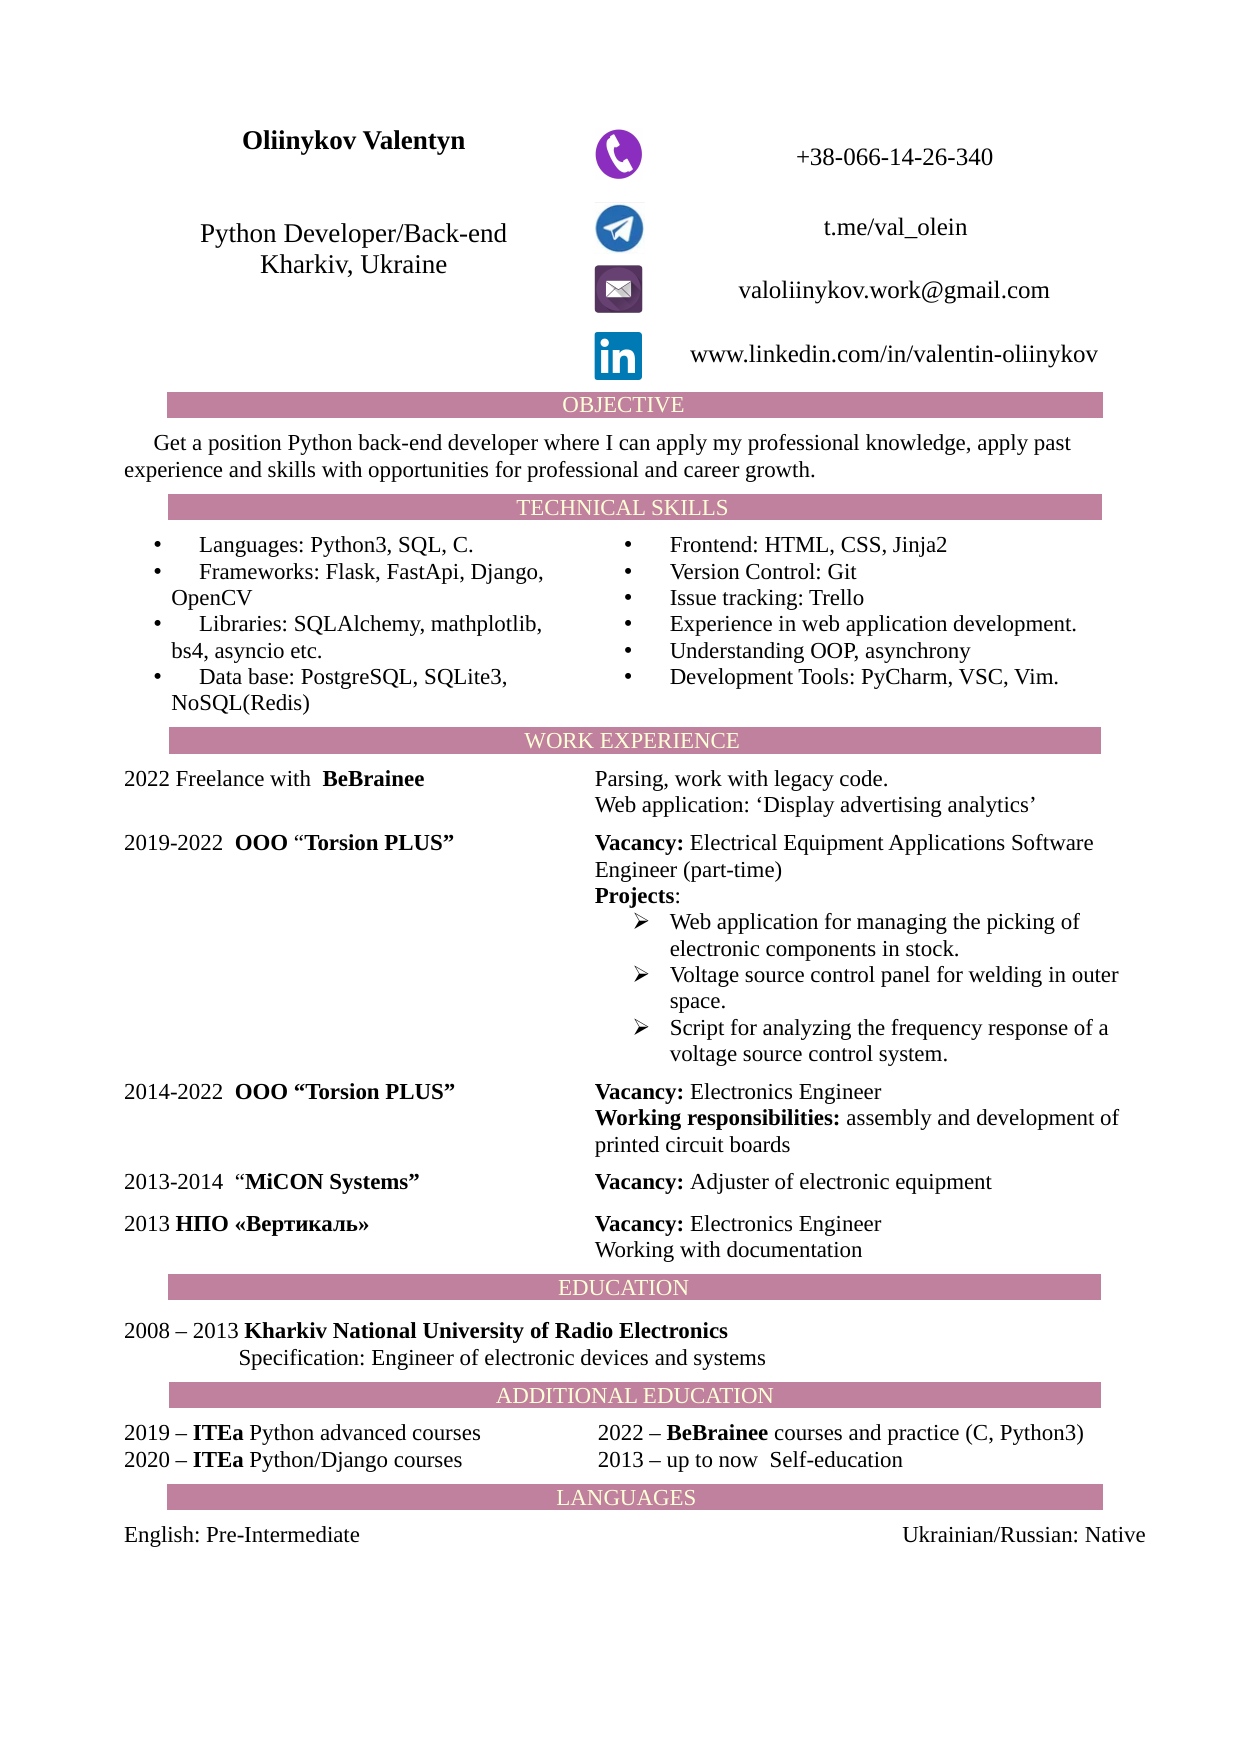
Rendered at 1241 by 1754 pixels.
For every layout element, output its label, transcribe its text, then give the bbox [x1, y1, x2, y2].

table_cell Vacancy: Electrical Equipment Applications Software Engineer (part-time) Projects: Web application for managing the picking of electronic components in stock. Voltage source control panel for welding in outer space. Script for analyzing the frequency response of a voltage source control system. [589, 824, 1152, 1072]
table_header +38-066-14-26-340 [589, 118, 1152, 194]
table_cell ADDITIONAL EDUCATION [118, 1376, 1152, 1414]
picture [594, 128, 643, 180]
table_cell 2013 НПО «Вертикаль» [118, 1204, 589, 1268]
table_cell 2022 – BeBrainee courses and practice (C, Python3) 2013 – up to now Self-education [592, 1414, 1152, 1478]
table_cell Ukrainian/Russian: Native [592, 1516, 1152, 1554]
table_cell English: Pre-Intermediate [118, 1516, 592, 1554]
table_cell Vacancy: Electronics Engineer Working with documentation [589, 1204, 1152, 1268]
table_cell t.me/val_olein [589, 194, 1152, 258]
table_cell Languages: Python3, SQL, C. Frameworks: Flask, FastApi, Django, OpenCV Libraries: SQLAlchemy, mathplotlib, bs4, asyncio etc. Data base: PostgreSQL, SQLite3, NoSQL(Redis) [118, 526, 589, 722]
table_cell Parsing, work with legacy code. Web application: ‘Display advertising analytics’ [589, 759, 1152, 823]
table_cell valoliinykov.work@gmail.com [589, 258, 1152, 322]
table_cell 2019 – ITEa Python advanced courses 2020 – ITEa Python/Django courses [118, 1414, 592, 1478]
table_header Oliinykov Valentyn Python Developer/Back-end Kharkiv, Ukraine [118, 118, 589, 386]
table_cell Vacancy: Electronics Engineer Working responsibilities: assembly and development of printed circuit boards [589, 1072, 1152, 1163]
table_cell 2019-2022 OOO “Torsion PLUS” [118, 824, 589, 1072]
picture [613, 350, 634, 372]
picture [602, 351, 608, 372]
table_cell OBJECTIVE [118, 386, 1152, 424]
table_cell 2014-2022 OOO “Torsion PLUS” [118, 1072, 589, 1163]
table_cell WORK EXPERIENCE [118, 722, 1152, 759]
table_cell 2008 – 2013 Kharkiv National University of Radio Electronics Specification: Engineer of electronic devices and systems [118, 1312, 1152, 1376]
picture [594, 264, 643, 313]
table_cell LANGUAGES [118, 1478, 1152, 1516]
table_cell EDUCATION [118, 1268, 1152, 1312]
table_cell www.linkedin.com/in/valentin-oliinykov [589, 322, 1152, 386]
table_cell 2013-2014 “MiCON Systems” [118, 1163, 589, 1204]
table_cell Vacancy: Adjuster of electronic equipment [589, 1163, 1152, 1204]
table_cell Frontend: HTML, CSS, Jinja2 Version Control: Git Issue tracking: Trello Experience in web application development. Understanding OOP, asynchrony Development Tools: PyCharm, VSC, Vim. [589, 526, 1152, 722]
picture [594, 202, 645, 254]
picture [601, 339, 608, 346]
table_cell 2022 Freelance with BeBrainee [118, 759, 589, 823]
table_cell Get a position Python back-end developer where I can apply my professional knowledge, apply past experience and skills with opportunities for professional and career growth. [118, 424, 1152, 488]
table_cell TECHNICAL SKILLS [118, 488, 1152, 526]
